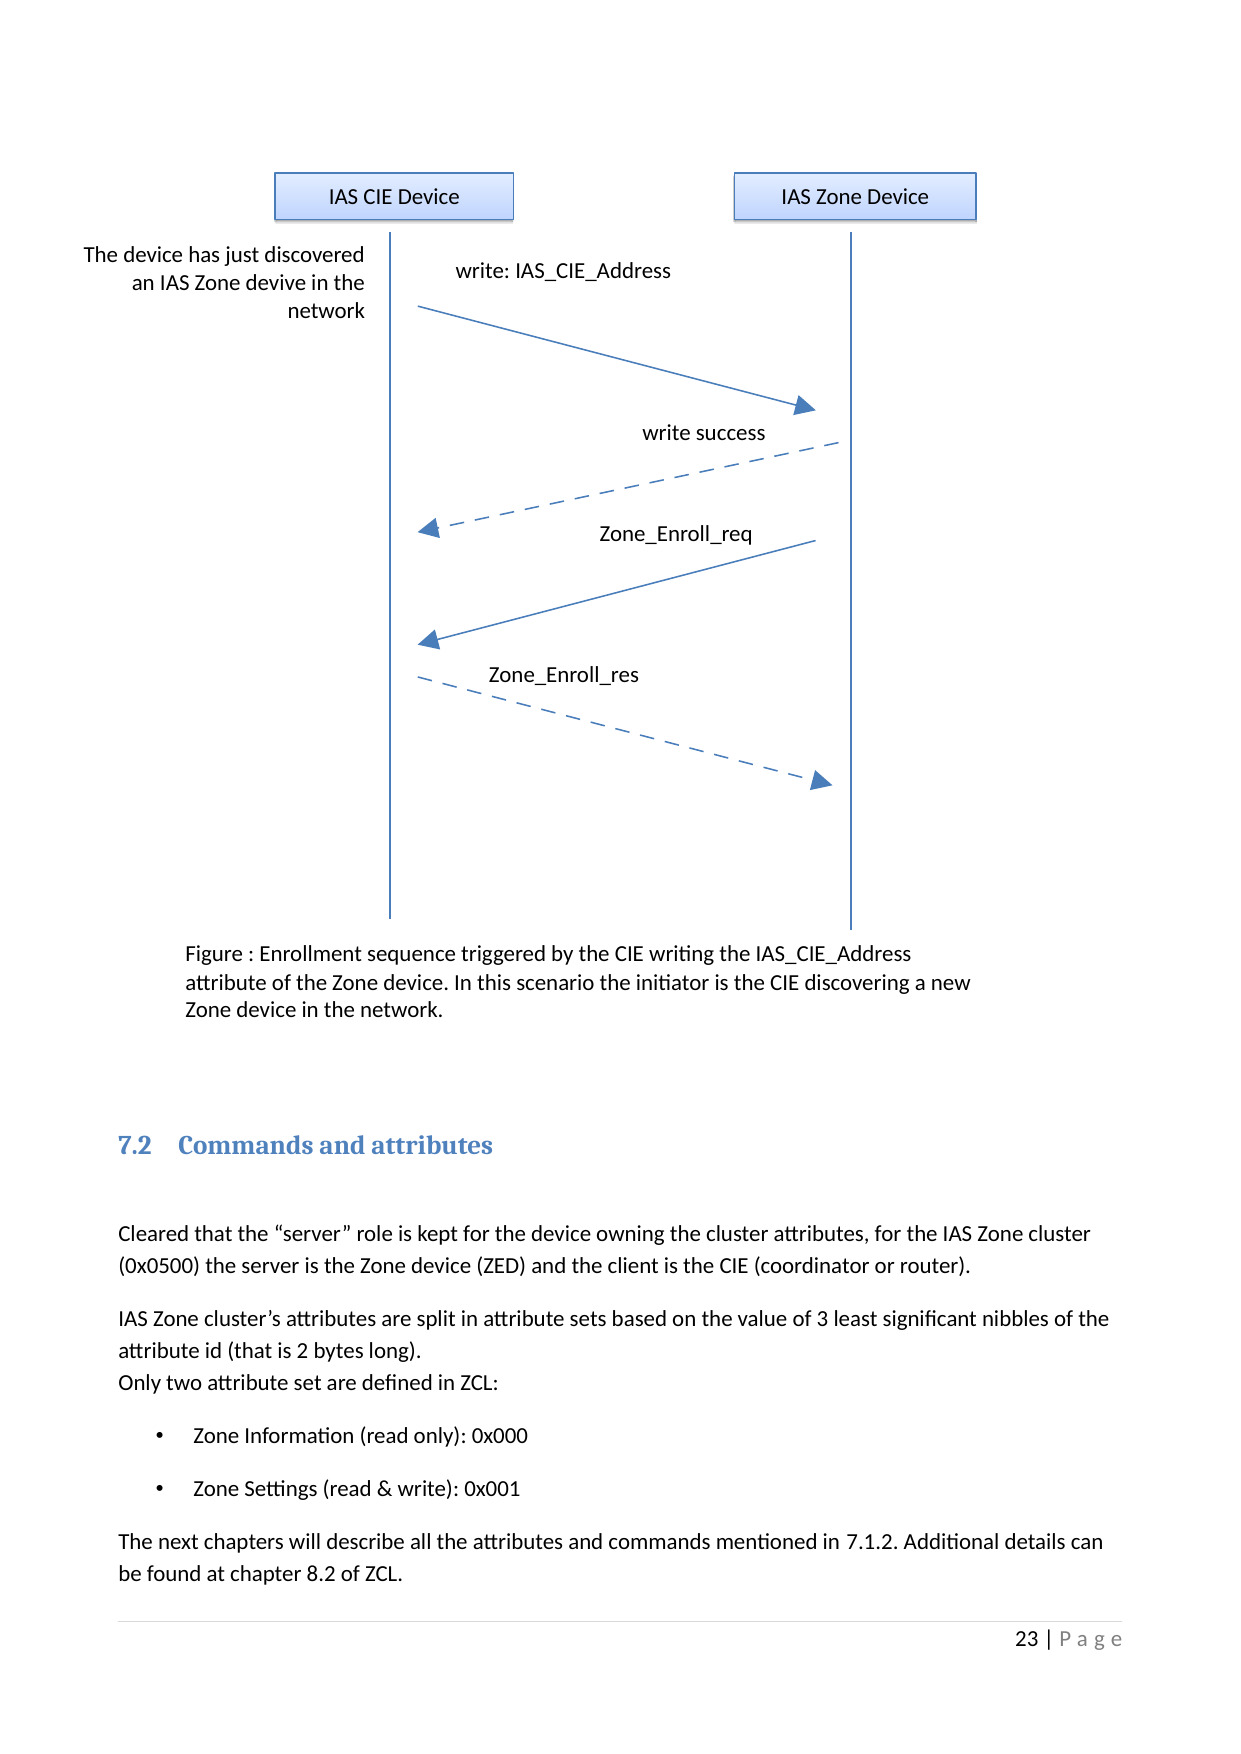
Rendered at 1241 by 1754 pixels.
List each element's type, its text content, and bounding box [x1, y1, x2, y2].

text IAS Zone cluster’s attributes are split in attribute sets based on the value of 3 least significant nibbles of the attribute id (that is 2 bytes long). Only two attribute set are defined in ZCL: [118, 1304, 1122, 1396]
text Cleared that the “server” role is kept for the device owning the cluster attributes, for the IAS Zone cluster (0x0500) the server is the Zone device (ZED) and the client is the CIE (coordinator or router). [118, 1219, 1122, 1279]
list Zone Information (read only): 0x000 [156, 1421, 1122, 1449]
text The next chapters will describe all the attributes and commands mentioned in 7.1.2. Additional details can be found at chapter 8.2 of ZCL. [118, 1527, 1122, 1587]
list Zone Settings (read & write): 0x001 [156, 1474, 1122, 1502]
subtitle Commands and attributes [118, 1130, 1122, 1161]
